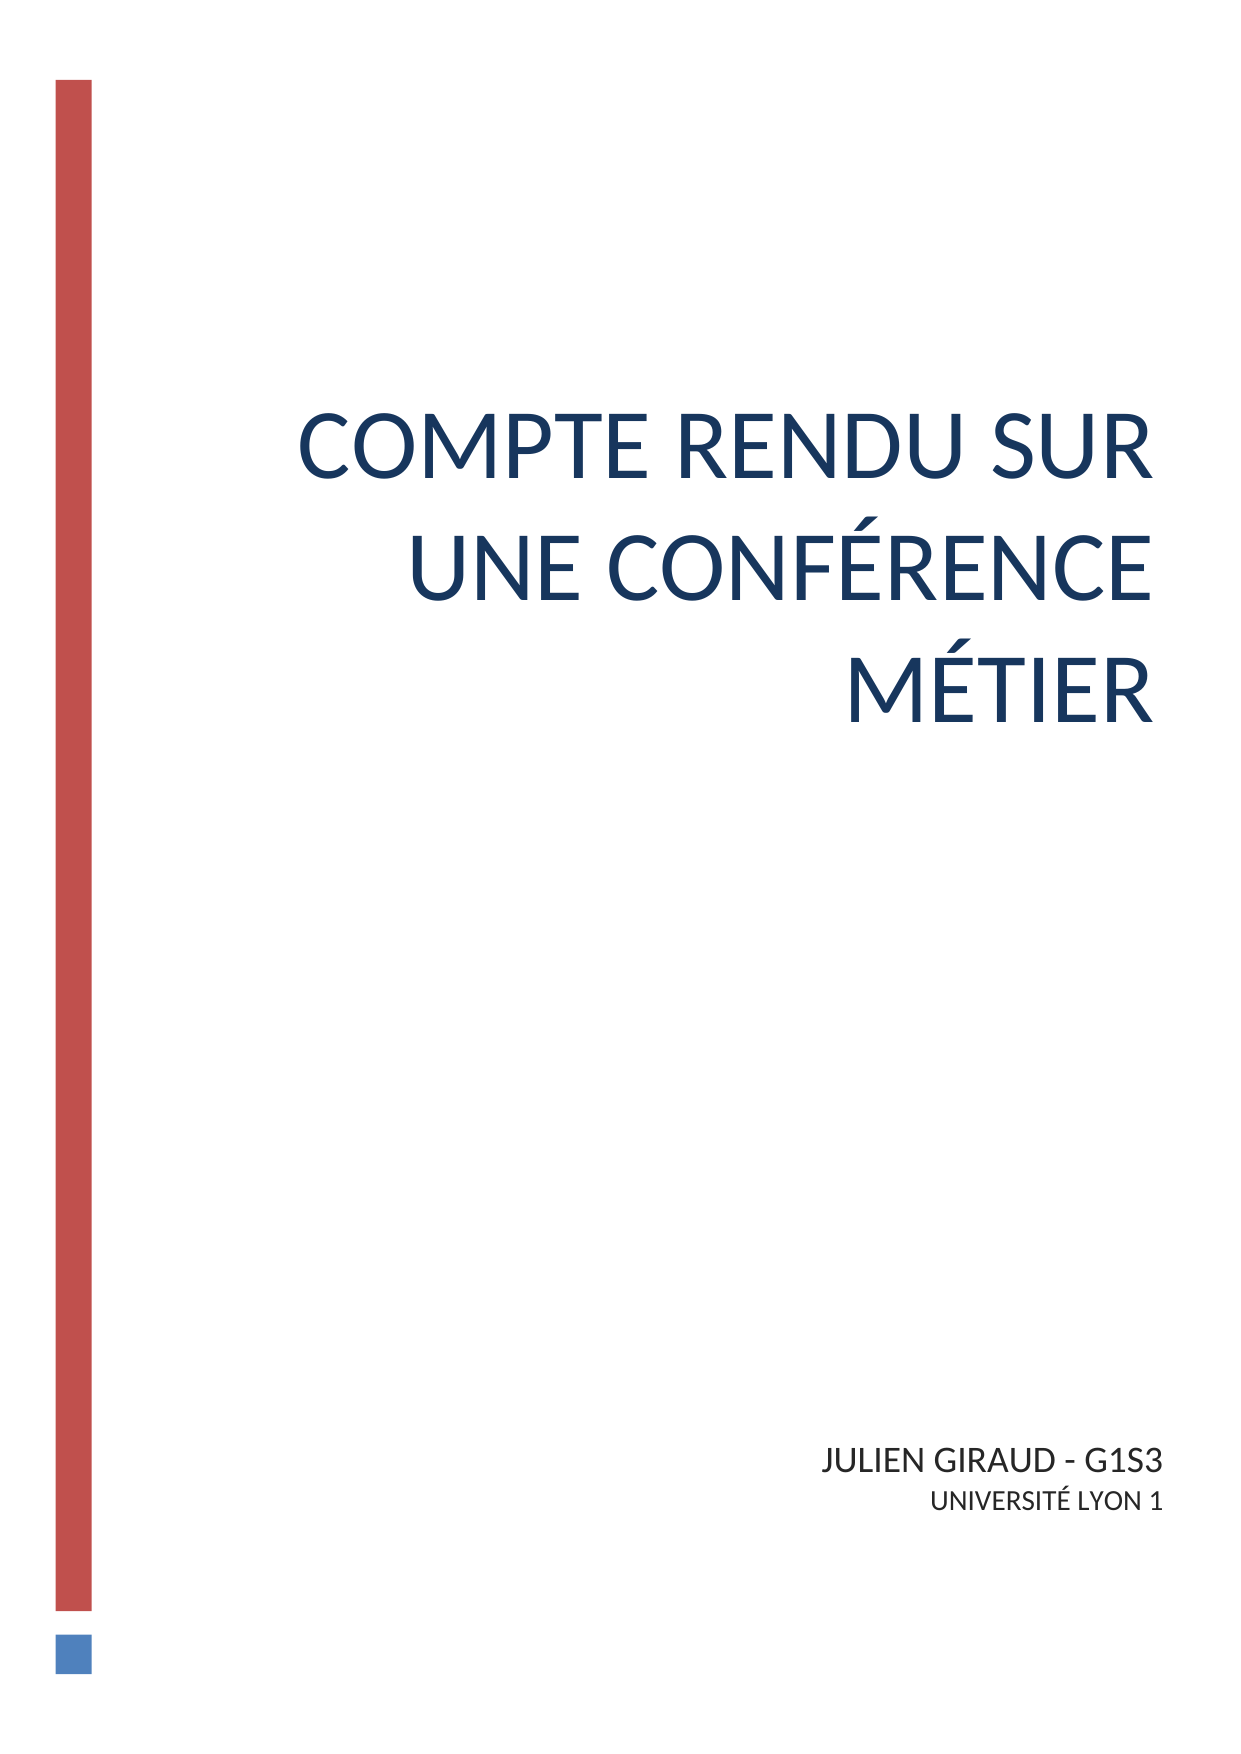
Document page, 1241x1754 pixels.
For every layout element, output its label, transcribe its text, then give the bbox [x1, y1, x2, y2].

text Compte rendu sur une conférence métier [227, 381, 1155, 747]
text Université Lyon 1 [229, 1482, 1163, 1517]
text Julien GIRAUD - g1s3 [229, 1436, 1163, 1482]
